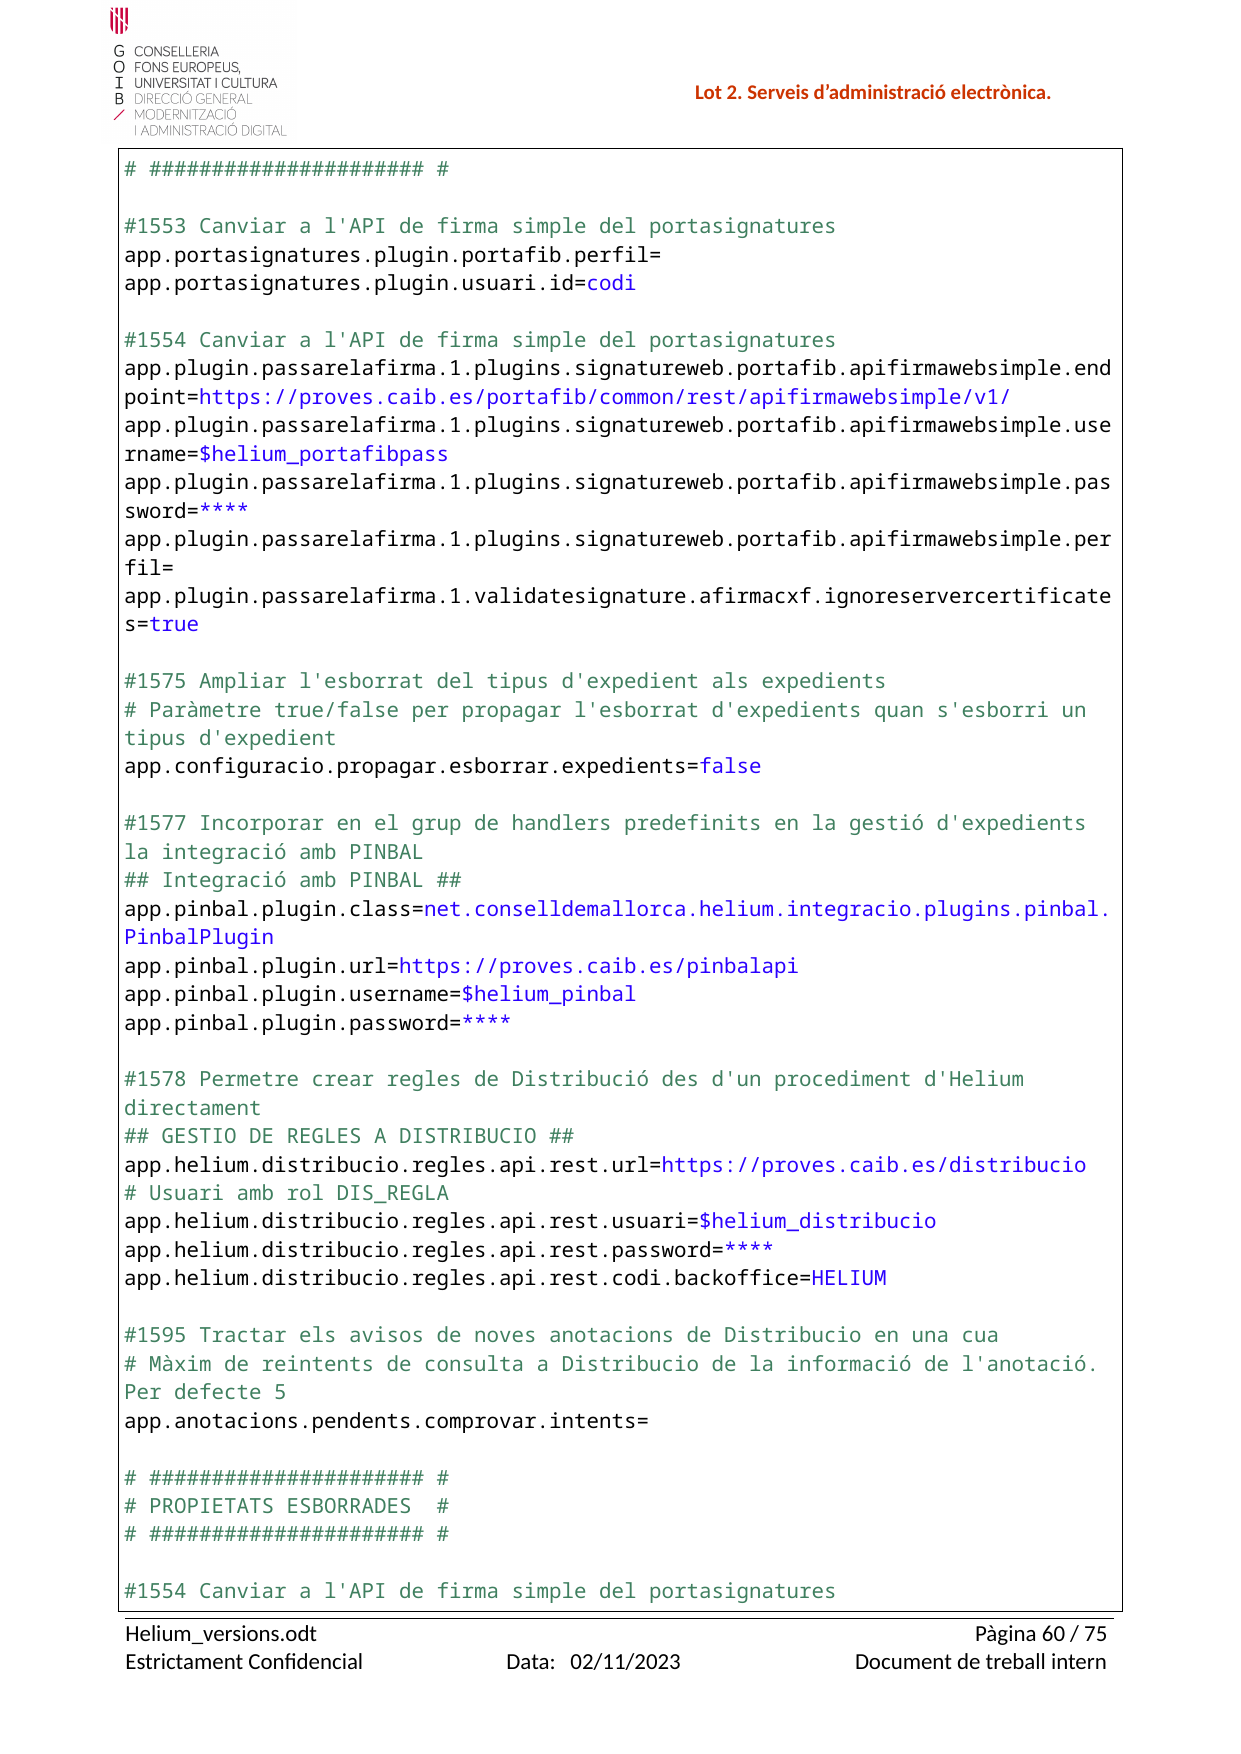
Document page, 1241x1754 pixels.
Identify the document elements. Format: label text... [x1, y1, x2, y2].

table_header # ###################### # #1553 Canviar a l'API de firma simple del portasignatures app.portasignatures.plugin.portafib.perfil= app.portasignatures.plugin.usuari.id=codi #1554 Canviar a l'API de firma simple del portasignatures app.plugin.passarelafirma.1.plugins.signatureweb.portafib.apifirmawebsimple.endpoint=https://proves.caib.es/portafib/common/rest/apifirmawebsimple/v1/ app.plugin.passarelafirma.1.plugins.signatureweb.portafib.apifirmawebsimple.username=$helium_portafibpass app.plugin.passarelafirma.1.plugins.signatureweb.portafib.apifirmawebsimple.password=**** app.plugin.passarelafirma.1.plugins.signatureweb.portafib.apifirmawebsimple.perfil= app.plugin.passarelafirma.1.validatesignature.afirmacxf.ignoreservercertificates=true #1575 Ampliar l'esborrat del tipus d'expedient als expedients # Paràmetre true/false per propagar l'esborrat d'expedients quan s'esborri un tipus d'expedient app.configuracio.propagar.esborrar.expedients=false #1577 Incorporar en el grup de handlers predefinits en la gestió d'expedients la integració amb PINBAL ## Integració amb PINBAL ## app.pinbal.plugin.class=net.conselldemallorca.helium.integracio.plugins.pinbal.PinbalPlugin app.pinbal.plugin.url=https://proves.caib.es/pinbalapi app.pinbal.plugin.username=$helium_pinbal app.pinbal.plugin.password=**** #1578 Permetre crear regles de Distribució des d'un procediment d'Helium directament ## GESTIO DE REGLES A DISTRIBUCIO ## app.helium.distribucio.regles.api.rest.url=https://proves.caib.es/distribucio # Usuari amb rol DIS_REGLA app.helium.distribucio.regles.api.rest.usuari=$helium_distribucio app.helium.distribucio.regles.api.rest.password=**** app.helium.distribucio.regles.api.rest.codi.backoffice=HELIUM #1595 Tractar els avisos de noves anotacions de Distribucio en una cua # Màxim de reintents de consulta a Distribucio de la informació de l'anotació. Per defecte 5 app.anotacions.pendents.comprovar.intents= # ###################### # # PROPIETATS ESBORRADES # # ###################### # #1554 Canviar a l'API de firma simple del portasignatures [119, 149, 1122, 1611]
picture [100, 0, 297, 144]
